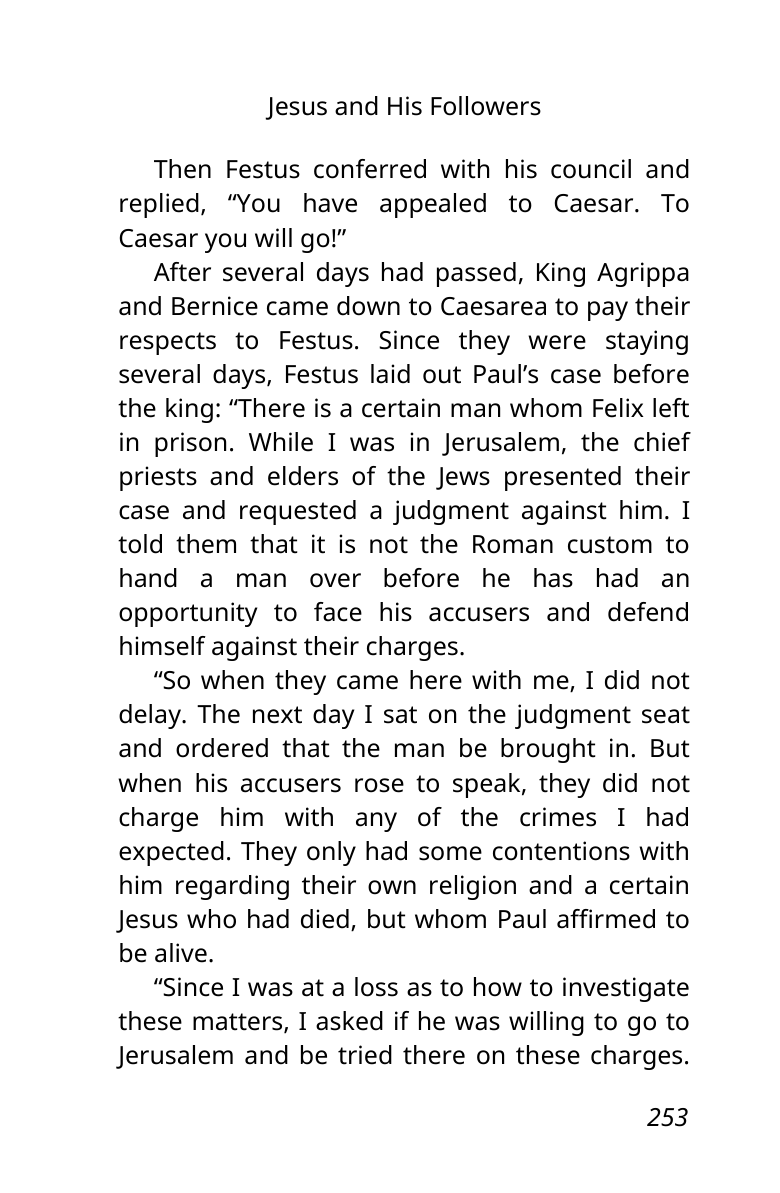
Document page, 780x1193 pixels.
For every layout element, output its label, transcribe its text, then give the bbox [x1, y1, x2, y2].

text After several days had passed, King Agrippa and Bernice came down to Caesarea to pay their respects to Festus. Since they were staying several days, Festus laid out Paul’s case before the king: “There is a certain man whom Felix left in prison. While I was in Jerusalem, the chief priests and elders of the Jews presented their case and requested a judgment against him. I told them that it is not the Roman custom to hand a man over before he has had an opportunity to face his accusers and defend himself against their charges. [118, 254, 691, 663]
text Then Festus conferred with his council and replied, “You have appealed to Caesar. To Caesar you will go!” [118, 152, 691, 254]
text “Since I was at a loss as to how to investigate these matters, I asked if he was willing to go to Jerusalem and be tried there on these charges. [118, 969, 691, 1072]
text “So when they came here with me, I did not delay. The next day I sat on the judgment seat and ordered that the man be brought in. But when his accusers rose to speak, they did not charge him with any of the crimes I had expected. They only had some contentions with him regarding their own religion and a certain Jesus who had died, but whom Paul affirmed to be alive. [118, 663, 691, 969]
